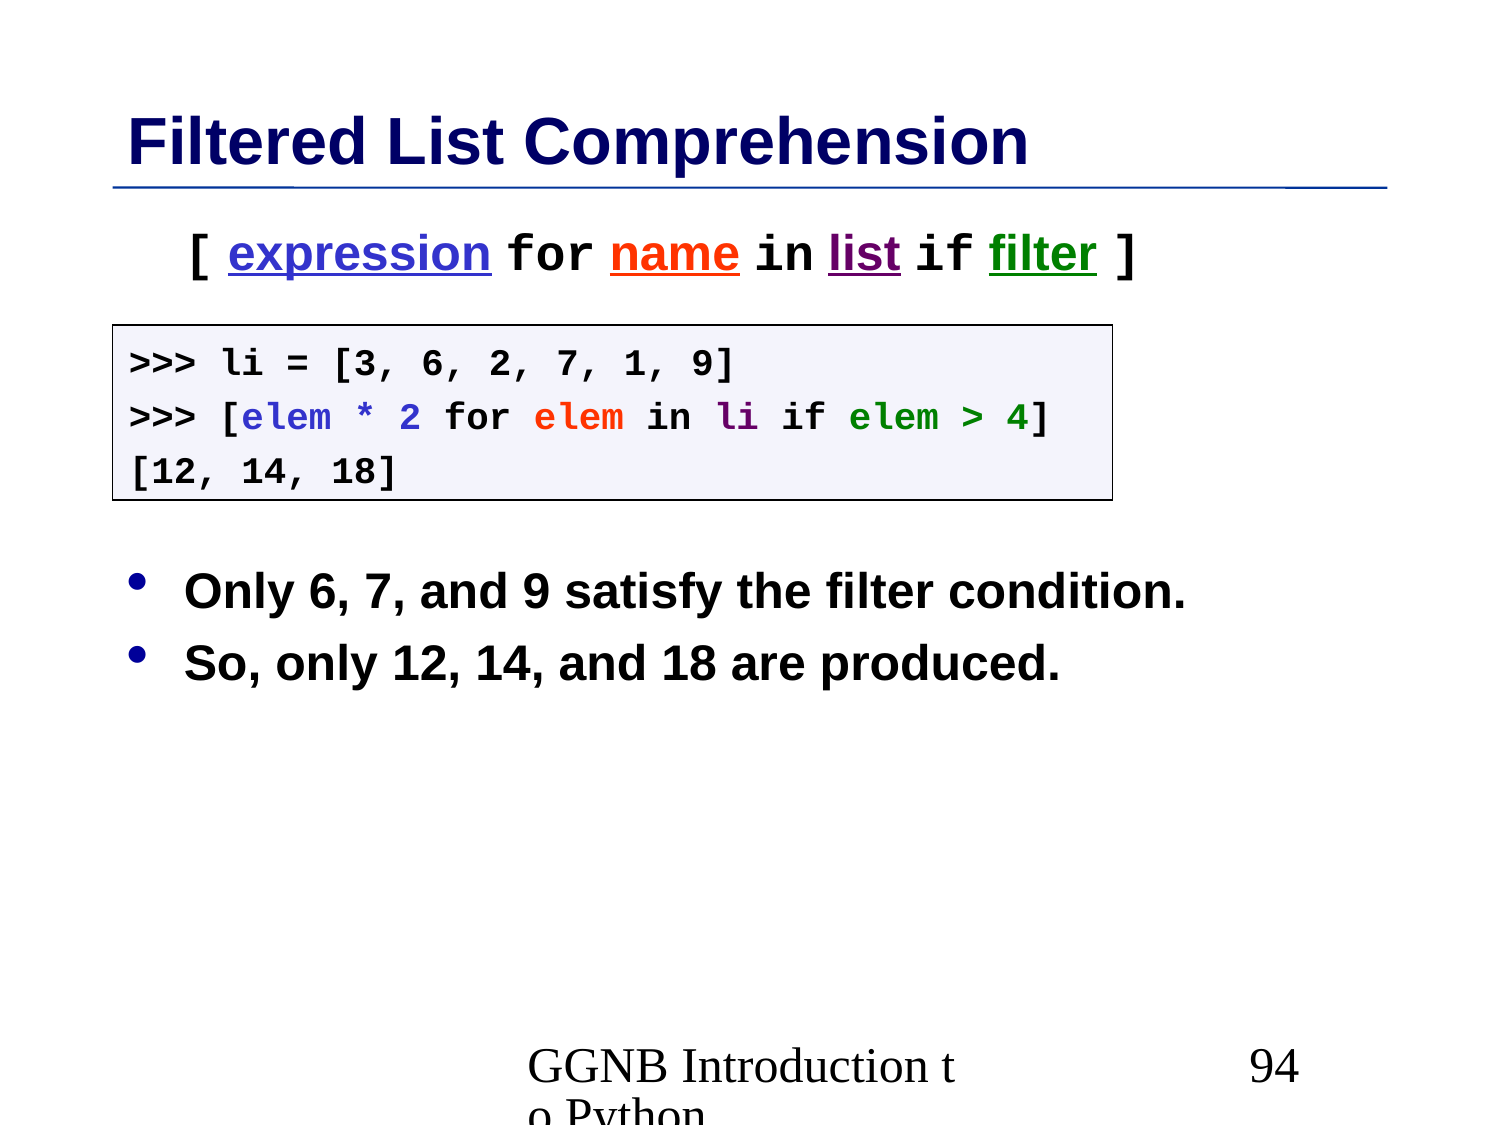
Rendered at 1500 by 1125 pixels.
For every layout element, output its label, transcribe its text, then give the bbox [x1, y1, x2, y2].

list [ expression for name in list if filter ] >>> li = [3, 6, 2, 7, 1, 9] >>> [elem * 2 for elem in li if elem > 4] [12, 14, 18] Only 6, 7, and 9 satisfy the filter condition. So, only 12, 14, and 18 are produced. [112, 212, 1388, 963]
title Filtered List Comprehension [112, 89, 1388, 185]
